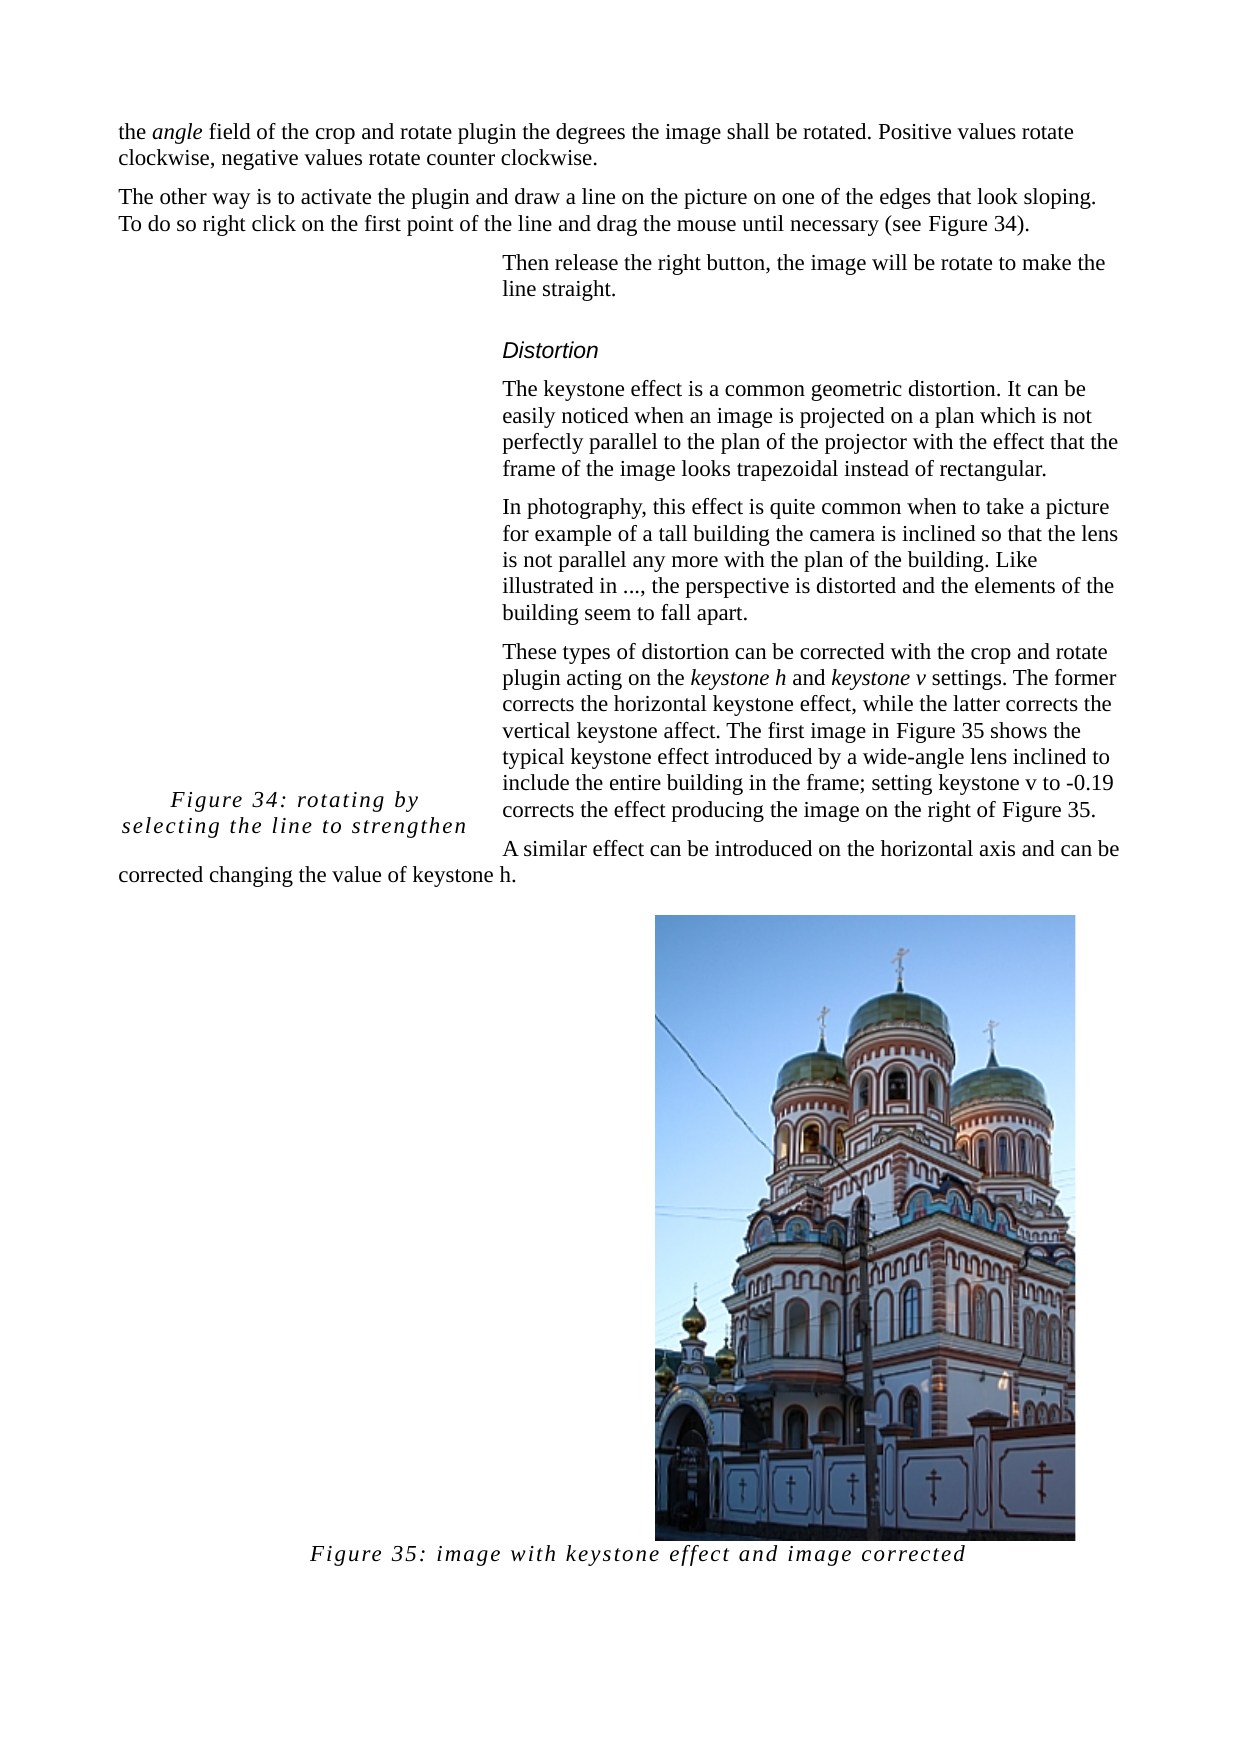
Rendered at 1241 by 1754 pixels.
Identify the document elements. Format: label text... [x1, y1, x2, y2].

picture [655, 915, 1076, 1541]
text The other way is to activate the plugin and draw a line on the picture on one of the edges that look sloping. To do so right click on the first point of the line and drag the mouse until necessary (see Figure 34). [118, 183, 1122, 236]
subtitle Distortion [472, 337, 1122, 364]
text Then release the right button, the image will be rotate to make the line straight. [118, 248, 1122, 301]
text the angle field of the crop and rotate plugin the degrees the image shall be rotated. Positive values rotate clockwise, negative values rotate counter clockwise. [118, 118, 1122, 171]
text Figure 34: rotating by selecting the line to strengthen [118, 261, 472, 838]
text Figure 35: image with keystone effect and image corrected [189, 1541, 1089, 1566]
text These types of distortion can be corrected with the crop and rotate plugin acting on the keystone h and keystone v settings. The former corrects the horizontal keystone effect, while the latter corrects the vertical keystone affect. The first image in Figure 35 shows the typical keystone effect introduced by a wide-angle lens inclined to include the entire building in the frame; setting keystone v to -0.19 corrects the effect producing the image on the right of Figure 35. [472, 638, 1122, 822]
text The keystone effect is a common geometric distortion. It can be easily noticed when an image is projected on a plan which is not perfectly parallel to the plan of the projector with the effect that the frame of the image looks trapezoidal instead of rectangular. [472, 376, 1122, 481]
text A similar effect can be introduced on the horizontal axis and can be corrected changing the value of keystone h. [118, 835, 1122, 887]
text In photography, this effect is quite common when to take a picture for example of a tall building the camera is inclined so that the lens is not parallel any more with the plan of the building. Like illustrated in ..., the perspective is distorted and the elements of the building seem to fall apart. [472, 493, 1122, 625]
